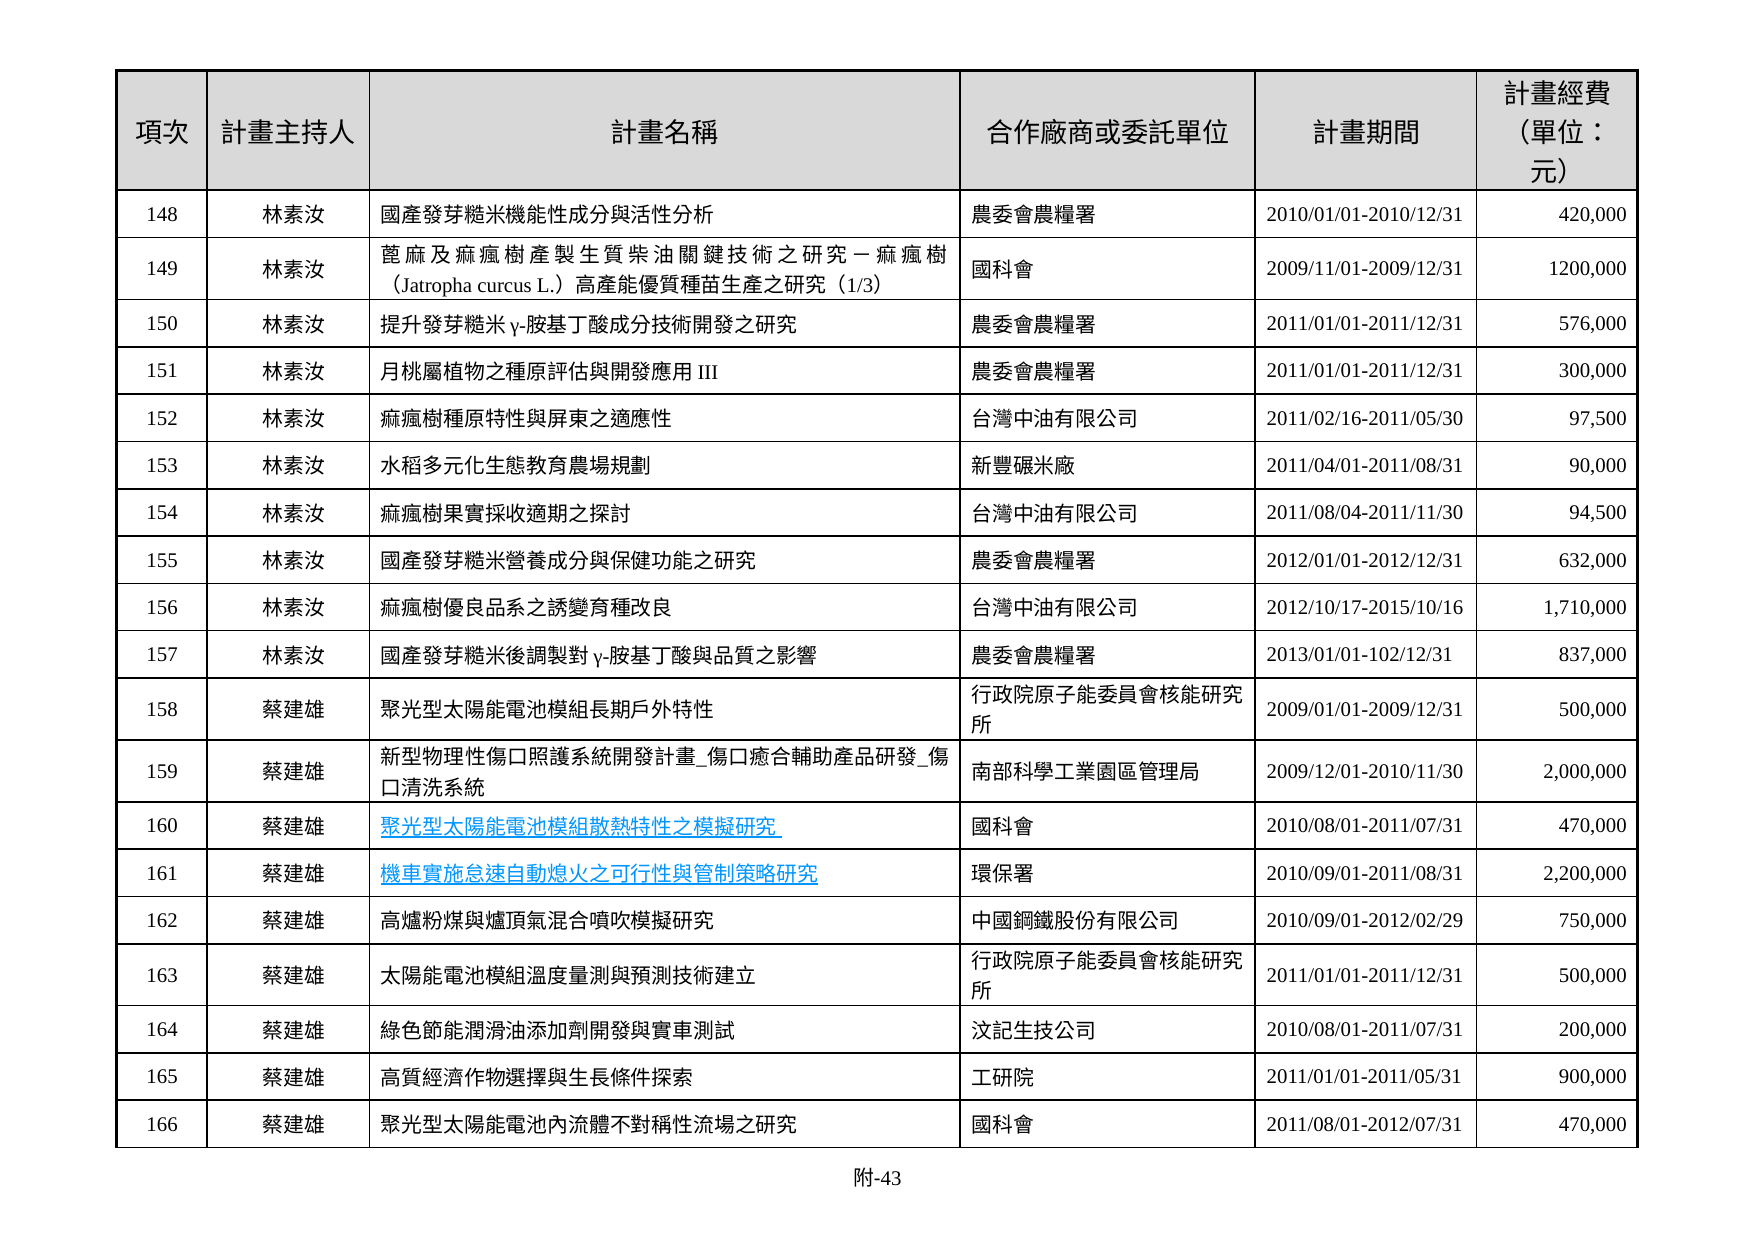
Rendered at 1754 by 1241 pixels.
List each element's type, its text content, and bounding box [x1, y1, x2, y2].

table_cell 新豐碾米廠 [961, 442, 1254, 488]
table_header 計畫期間 [1256, 72, 1476, 189]
table_cell 2011/04/01-2011/08/31 [1256, 442, 1476, 488]
table_cell 蔡建雄 [208, 803, 369, 848]
table_cell 蔡建雄 [208, 741, 369, 801]
table_cell 2011/01/01-2011/12/31 [1256, 348, 1476, 393]
table_cell 156 [118, 584, 206, 630]
table_cell 國產發芽糙米後調製對γ-胺基丁酸與品質之影響 [370, 631, 959, 677]
table_cell 2010/09/01-2012/02/29 [1256, 897, 1476, 943]
table_cell 165 [118, 1054, 206, 1099]
table_cell 166 [118, 1101, 206, 1147]
table_cell 中國鋼鐵股份有限公司 [961, 897, 1254, 943]
table_cell 152 [118, 395, 206, 441]
table_header 計畫主持人 [208, 72, 369, 189]
table_cell 痲瘋樹優良品系之誘變育種改良 [370, 584, 959, 630]
table_cell 農委會農糧署 [961, 191, 1254, 237]
table_cell 163 [118, 945, 206, 1005]
table_header 合作廠商或委託單位 [961, 72, 1254, 189]
table_cell 2010/01/01-2010/12/31 [1256, 191, 1476, 237]
table_cell 159 [118, 741, 206, 801]
table_cell 154 [118, 490, 206, 535]
table_cell 農委會農糧署 [961, 537, 1254, 582]
table_cell 林素汝 [208, 631, 369, 677]
table_cell 2012/10/17-2015/10/16 [1256, 584, 1476, 630]
table_cell 南部科學工業園區管理局 [961, 741, 1254, 801]
table_cell 2009/12/01-2010/11/30 [1256, 741, 1476, 801]
table_cell 837,000 [1477, 631, 1636, 677]
table_cell 林素汝 [208, 537, 369, 582]
table_cell 161 [118, 850, 206, 896]
table_cell 1200,000 [1477, 238, 1636, 299]
table_cell 國產發芽糙米營養成分與保健功能之研究 [370, 537, 959, 582]
table_cell 林素汝 [208, 191, 369, 237]
table_cell 蔡建雄 [208, 945, 369, 1005]
table_cell 500,000 [1477, 945, 1636, 1005]
table_cell 151 [118, 348, 206, 393]
table_cell 155 [118, 537, 206, 582]
table_cell 蔡建雄 [208, 850, 369, 896]
table_cell 1,710,000 [1477, 584, 1636, 630]
table_cell 蔡建雄 [208, 1101, 369, 1147]
table_cell 國產發芽糙米機能性成分與活性分析 [370, 191, 959, 237]
table_cell 國科會 [961, 238, 1254, 299]
table_cell 94,500 [1477, 490, 1636, 535]
table_cell 2010/09/01-2011/08/31 [1256, 850, 1476, 896]
table_cell 2010/08/01-2011/07/31 [1256, 803, 1476, 848]
table_header 計畫名稱 [370, 72, 959, 189]
table_cell 台灣中油有限公司 [961, 584, 1254, 630]
table_cell 632,000 [1477, 537, 1636, 582]
table_cell 2,200,000 [1477, 850, 1636, 896]
table_cell 148 [118, 191, 206, 237]
table_cell 林素汝 [208, 395, 369, 441]
table_cell 160 [118, 803, 206, 848]
table_cell 綠色節能潤滑油添加劑開發與實車測試 [370, 1006, 959, 1052]
table_cell 2011/01/01-2011/12/31 [1256, 945, 1476, 1005]
table_cell 新型物理性傷口照護系統開發計畫_傷口癒合輔助產品研發_傷口清洗系統 [370, 741, 959, 801]
table_cell 工研院 [961, 1054, 1254, 1099]
table_cell 750,000 [1477, 897, 1636, 943]
table_header 計畫經費 （單位：元） [1477, 72, 1636, 189]
table_cell 林素汝 [208, 348, 369, 393]
table_cell 470,000 [1477, 803, 1636, 848]
table_cell 2013/01/01-102/12/31 [1256, 631, 1476, 677]
table_cell 痲瘋樹種原特性與屏東之適應性 [370, 395, 959, 441]
table_cell 台灣中油有限公司 [961, 490, 1254, 535]
table_cell 聚光型太陽能電池模組長期戶外特性 [370, 679, 959, 739]
table_cell 158 [118, 679, 206, 739]
table_cell 蔡建雄 [208, 1054, 369, 1099]
table_cell 2011/01/01-2011/12/31 [1256, 300, 1476, 346]
table_cell 2011/08/04-2011/11/30 [1256, 490, 1476, 535]
table_cell 2009/11/01-2009/12/31 [1256, 238, 1476, 299]
table_cell 林素汝 [208, 584, 369, 630]
table_cell 蓖麻及痲瘋樹產製生質柴油關鍵技術之研究－痲瘋樹（Jatropha curcus L.）高產能優質種苗生產之研究（1/3） [370, 238, 959, 299]
table_cell 聚光型太陽能電池內流體不對稱性流場之研究 [370, 1101, 959, 1147]
table_cell 農委會農糧署 [961, 631, 1254, 677]
table_cell 農委會農糧署 [961, 348, 1254, 393]
table_cell 水稻多元化生態教育農場規劃 [370, 442, 959, 488]
table_cell 痲瘋樹果實採收適期之探討 [370, 490, 959, 535]
table_cell 月桃屬植物之種原評估與開發應用III [370, 348, 959, 393]
table_cell 2011/08/01-2012/07/31 [1256, 1101, 1476, 1147]
table_cell 蔡建雄 [208, 679, 369, 739]
table_cell 林素汝 [208, 238, 369, 299]
table_cell 行政院原子能委員會核能研究所 [961, 679, 1254, 739]
table_cell 2011/01/01-2011/05/31 [1256, 1054, 1476, 1099]
table_cell 2011/02/16-2011/05/30 [1256, 395, 1476, 441]
table_cell 提升發芽糙米γ-胺基丁酸成分技術開發之研究 [370, 300, 959, 346]
table_cell 420,000 [1477, 191, 1636, 237]
table_cell 國科會 [961, 1101, 1254, 1147]
table_cell 蔡建雄 [208, 1006, 369, 1052]
table_cell 162 [118, 897, 206, 943]
table_cell 林素汝 [208, 300, 369, 346]
table_cell 2009/01/01-2009/12/31 [1256, 679, 1476, 739]
table_cell 2,000,000 [1477, 741, 1636, 801]
table_cell 157 [118, 631, 206, 677]
table_cell 164 [118, 1006, 206, 1052]
table_cell 90,000 [1477, 442, 1636, 488]
table_cell 聚光型太陽能電池模組散熱特性之模擬研究 [370, 803, 959, 848]
table_cell 蔡建雄 [208, 897, 369, 943]
table_cell 林素汝 [208, 490, 369, 535]
table_cell 153 [118, 442, 206, 488]
table_cell 太陽能電池模組溫度量測與預測技術建立 [370, 945, 959, 1005]
table_cell 林素汝 [208, 442, 369, 488]
table_cell 97,500 [1477, 395, 1636, 441]
table_cell 500,000 [1477, 679, 1636, 739]
table_cell 200,000 [1477, 1006, 1636, 1052]
table_cell 高質經濟作物選擇與生長條件探索 [370, 1054, 959, 1099]
table_cell 汶記生技公司 [961, 1006, 1254, 1052]
table_cell 高爐粉煤與爐頂氣混合噴吹模擬研究 [370, 897, 959, 943]
table_cell 470,000 [1477, 1101, 1636, 1147]
table_cell 農委會農糧署 [961, 300, 1254, 346]
table_cell 國科會 [961, 803, 1254, 848]
table_cell 576,000 [1477, 300, 1636, 346]
table_cell 行政院原子能委員會核能研究所 [961, 945, 1254, 1005]
table_cell 149 [118, 238, 206, 299]
table_cell 150 [118, 300, 206, 346]
table_cell 900,000 [1477, 1054, 1636, 1099]
table_cell 2012/01/01-2012/12/31 [1256, 537, 1476, 582]
table_cell 環保署 [961, 850, 1254, 896]
table_header 項次 [118, 72, 206, 189]
table_cell 2010/08/01-2011/07/31 [1256, 1006, 1476, 1052]
table_cell 台灣中油有限公司 [961, 395, 1254, 441]
table_cell 300,000 [1477, 348, 1636, 393]
table_cell 機車實施怠速自動熄火之可行性與管制策略研究 [370, 850, 959, 896]
